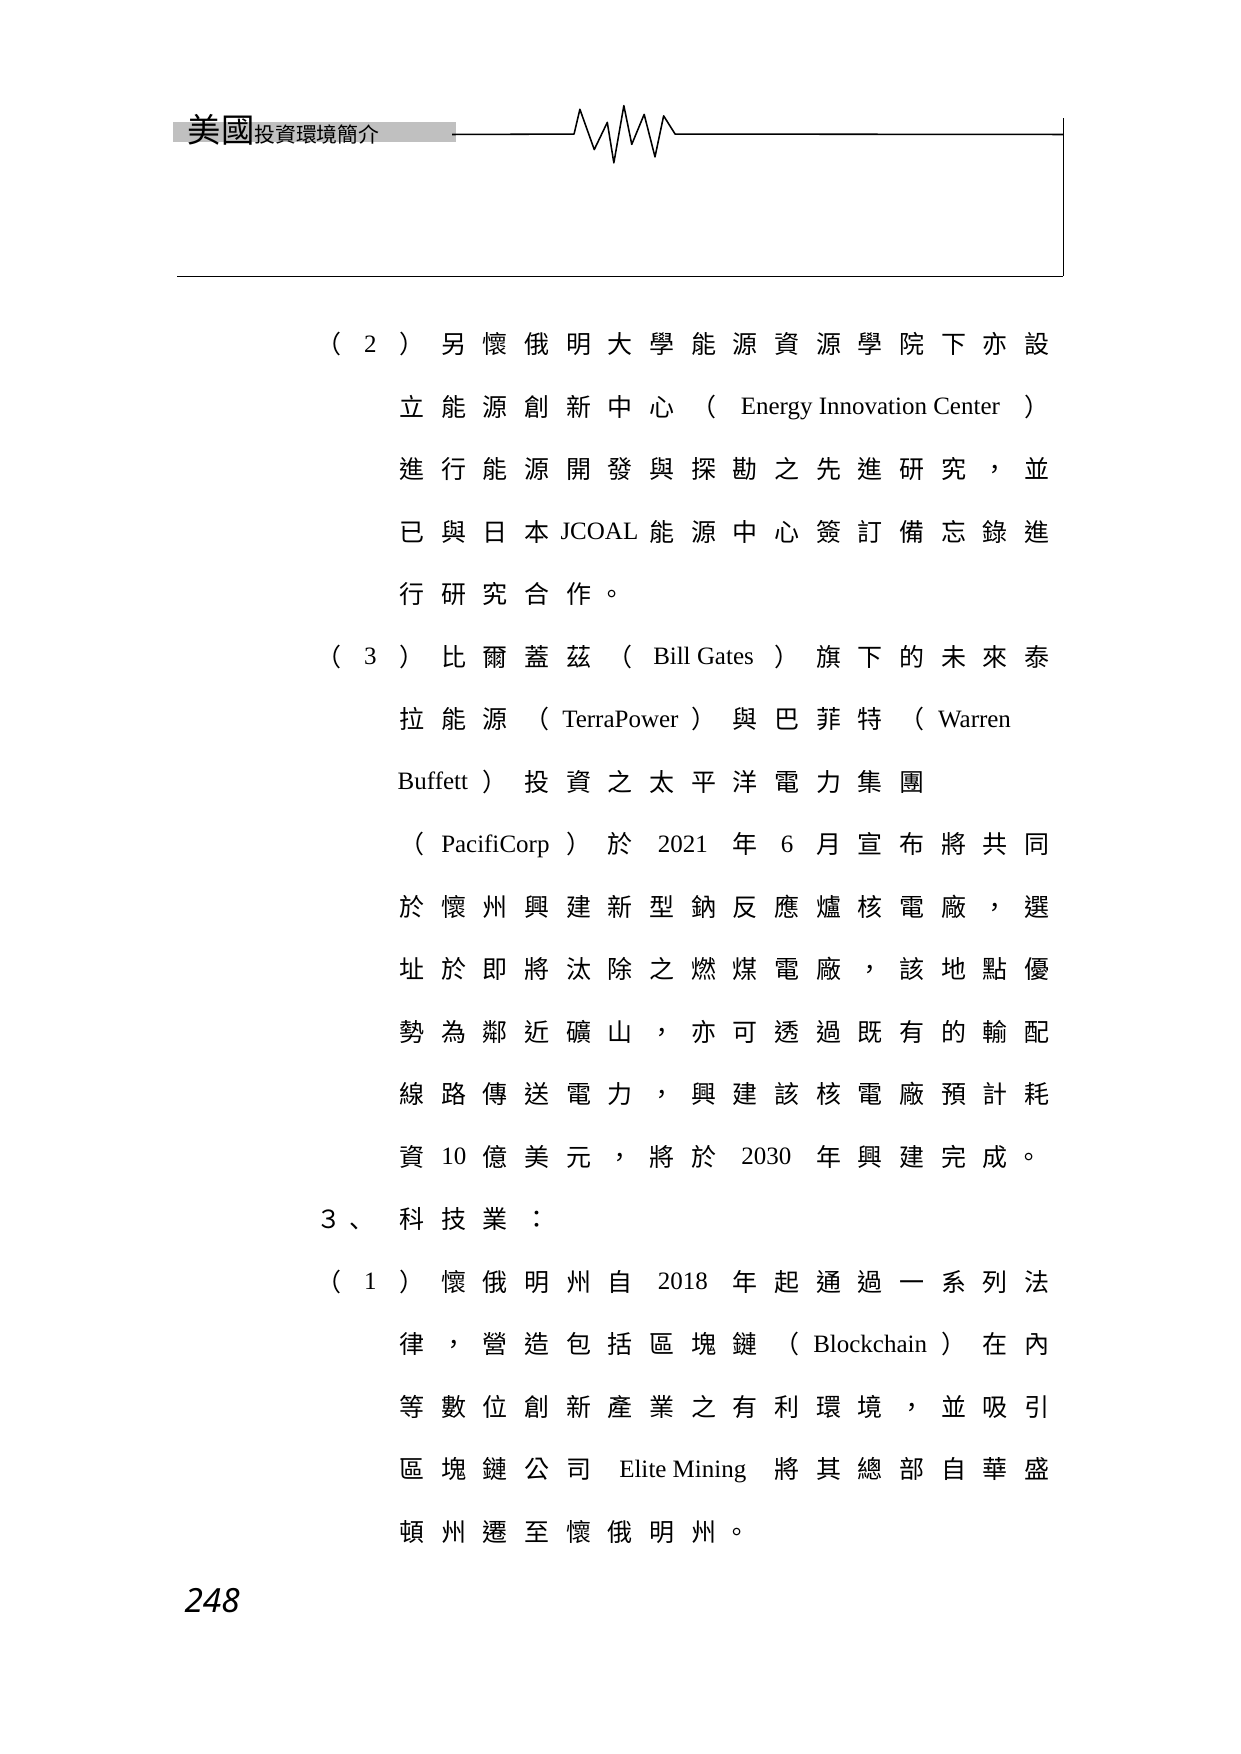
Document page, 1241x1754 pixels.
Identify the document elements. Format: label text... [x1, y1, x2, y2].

text ３、科技業： [281, 1176, 1058, 1239]
text （3）比爾蓋茲（Bill Gates）旗下的未來泰拉能源（TerraPower）與巴菲特（Warren Buffett）投資之太平洋電力集團（PacifiCorp）於2021年6月宣布將共同於懷州興建新型鈉反應爐核電廠，選址於即將汰除之燃煤電廠，該地點優勢為鄰近礦山，亦可透過既有的輸配線路傳送電力，興建該核電廠預計耗資10億美元，將於2030年興建完成。 [306, 614, 1058, 1176]
text （1）懷俄明州自2018年起通過一系列法律，營造包括區塊鏈（Blockchain）在內等數位創新產業之有利環境，並吸引區塊鏈公司Elite Mining將其總部自華盛頓州遷至懷俄明州。 [306, 1239, 1058, 1551]
text （2）另懷俄明大學能源資源學院下亦設立能源創新中心（Energy Innovation Center）進行能源開發與探勘之先進研究，並已與日本JCOAL能源中心簽訂備忘錄進行研究合作。 [306, 301, 1058, 614]
